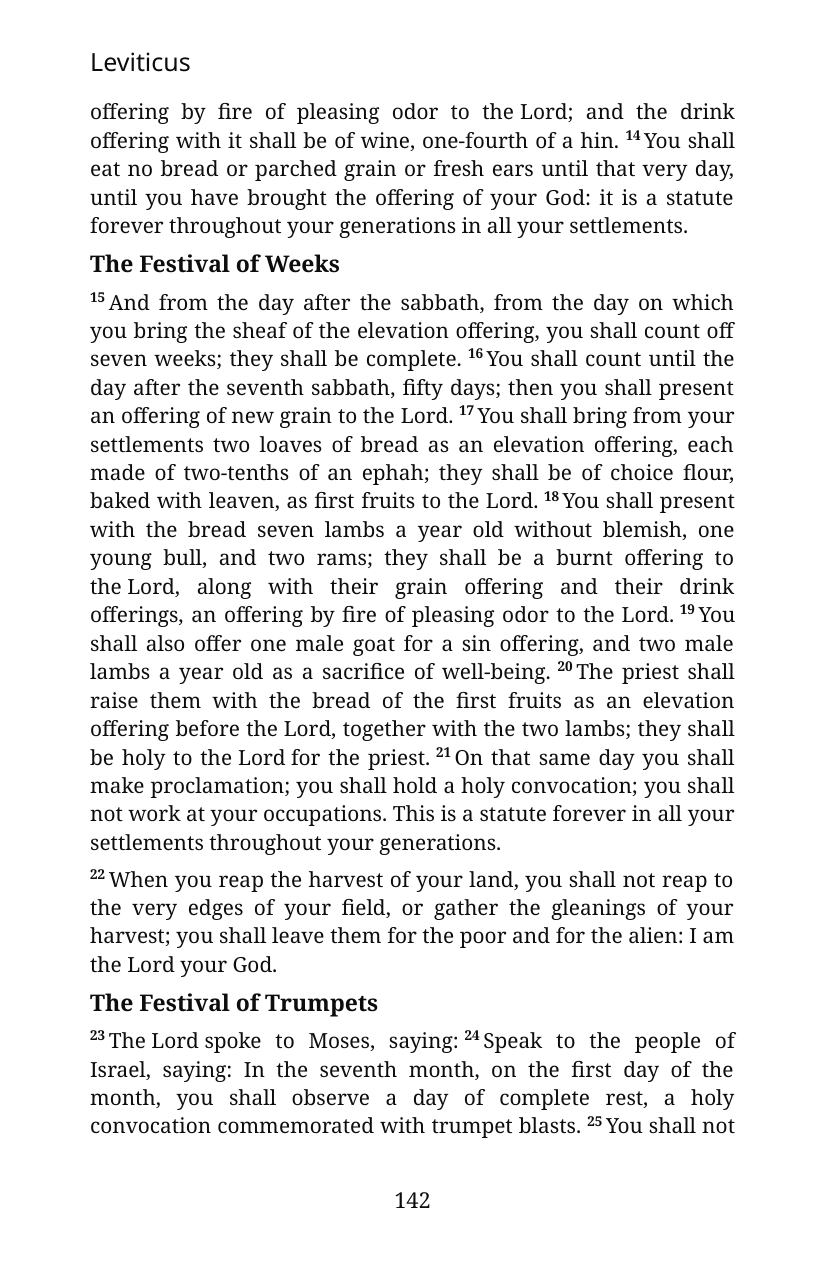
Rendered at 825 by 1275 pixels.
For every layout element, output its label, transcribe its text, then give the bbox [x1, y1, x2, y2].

text 15 And from the day after the sabbath, from the day on which you bring the sheaf of the elevation offering, you shall count off seven weeks; they shall be complete. 16 You shall count until the day after the seventh sabbath, fifty days; then you shall present an offering of new grain to the Lord. 17 You shall bring from your settlements two loaves of bread as an elevation offering, each made of two-tenths of an ephah; they shall be of choice flour, baked with leaven, as first fruits to the Lord. 18 You shall present with the bread seven lambs a year old without blemish, one young bull, and two rams; they shall be a burnt offering to the Lord, along with their grain offering and their drink offerings, an offering by fire of pleasing odor to the Lord. 19 You shall also offer one male goat for a sin offering, and two male lambs a year old as a sacrifice of well-being. 20 The priest shall raise them with the bread of the first fruits as an elevation offering before the Lord, together with the two lambs; they shall be holy to the Lord for the priest. 21 On that same day you shall make proclamation; you shall hold a holy convocation; you shall not work at your occupations. This is a statute forever in all your settlements throughout your generations. [90, 288, 735, 856]
text 23 The Lord spoke to Moses, saying: 24 Speak to the people of Israel, saying: In the seventh month, on the first day of the month, you shall observe a day of complete rest, a holy convocation commemorated with trumpet blasts. 25 You shall not [90, 1026, 735, 1140]
text The Festival of Trumpets [90, 987, 735, 1018]
text 22 When you reap the harvest of your land, you shall not reap to the very edges of your field, or gather the gleanings of your harvest; you shall leave them for the poor and for the alien: I am the Lord your God. [90, 865, 735, 978]
text offering by fire of pleasing odor to the Lord; and the drink offering with it shall be of wine, one-fourth of a hin. 14 You shall eat no bread or parched grain or fresh ears until that very day, until you have brought the offering of your God: it is a statute forever throughout your generations in all your settlements. [90, 97, 735, 240]
text The Festival of Weeks [90, 248, 735, 279]
